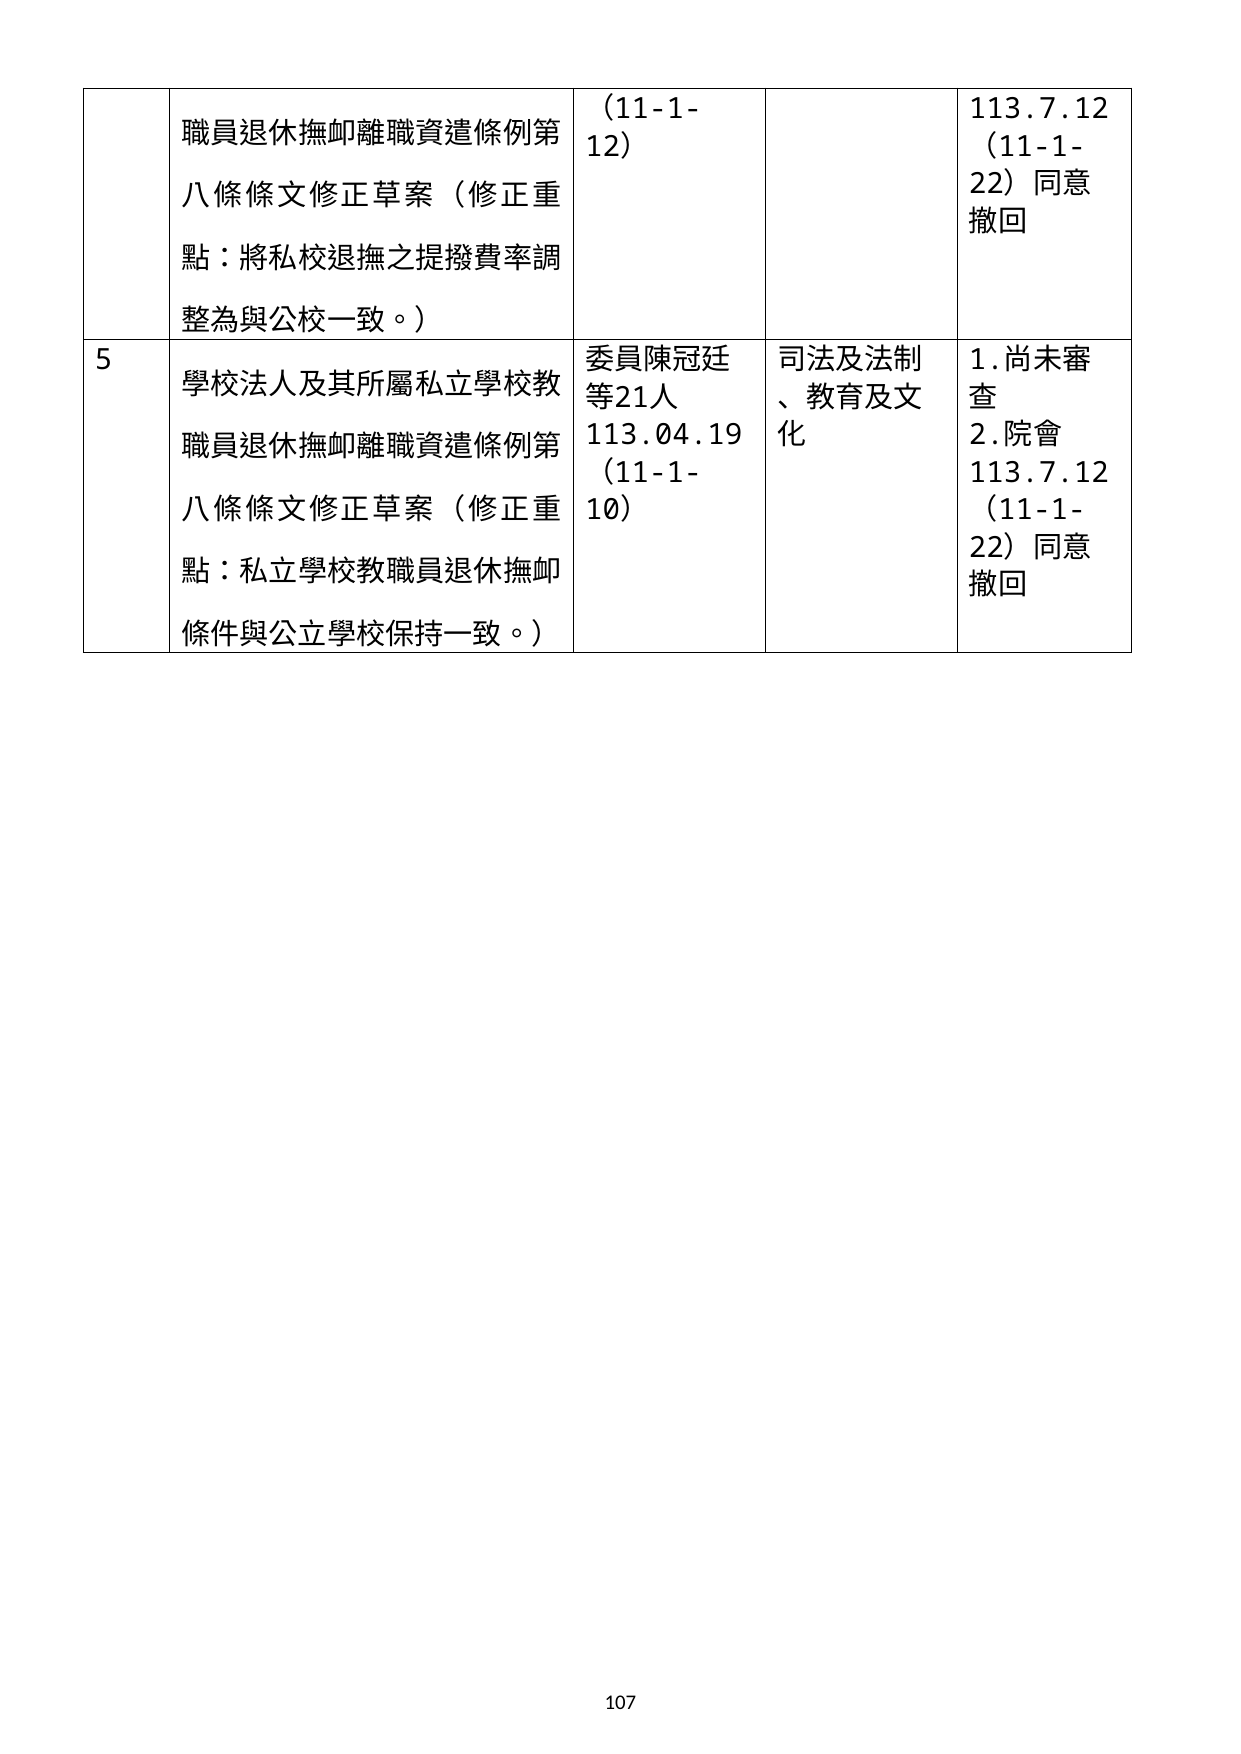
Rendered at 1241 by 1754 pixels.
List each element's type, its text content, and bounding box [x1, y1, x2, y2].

table_cell 113.7.12 （11-1-22）同意撤回 [958, 89, 1131, 339]
table_cell 司法及法制、教育及文化 [766, 340, 957, 652]
table_cell （11-1-12） [574, 89, 765, 339]
table_cell 委員陳冠廷等21人 113.04.19 （11-1-10） [574, 340, 765, 652]
table_cell 5 [84, 340, 169, 652]
table_cell [84, 89, 169, 339]
table_cell 1.尚未審查 2.院會 113.7.12 （11-1-22）同意撤回 [958, 340, 1131, 652]
table_cell [766, 89, 957, 339]
table_cell 職員退休撫卹離職資遣條例第八條條文修正草案（修正重點：將私校退撫之提撥費率調整為與公校一致。） [170, 89, 573, 339]
table_cell 學校法人及其所屬私立學校教職員退休撫卹離職資遣條例第八條條文修正草案（修正重點：私立學校教職員退休撫卹條件與公立學校保持一致。） [170, 340, 573, 652]
